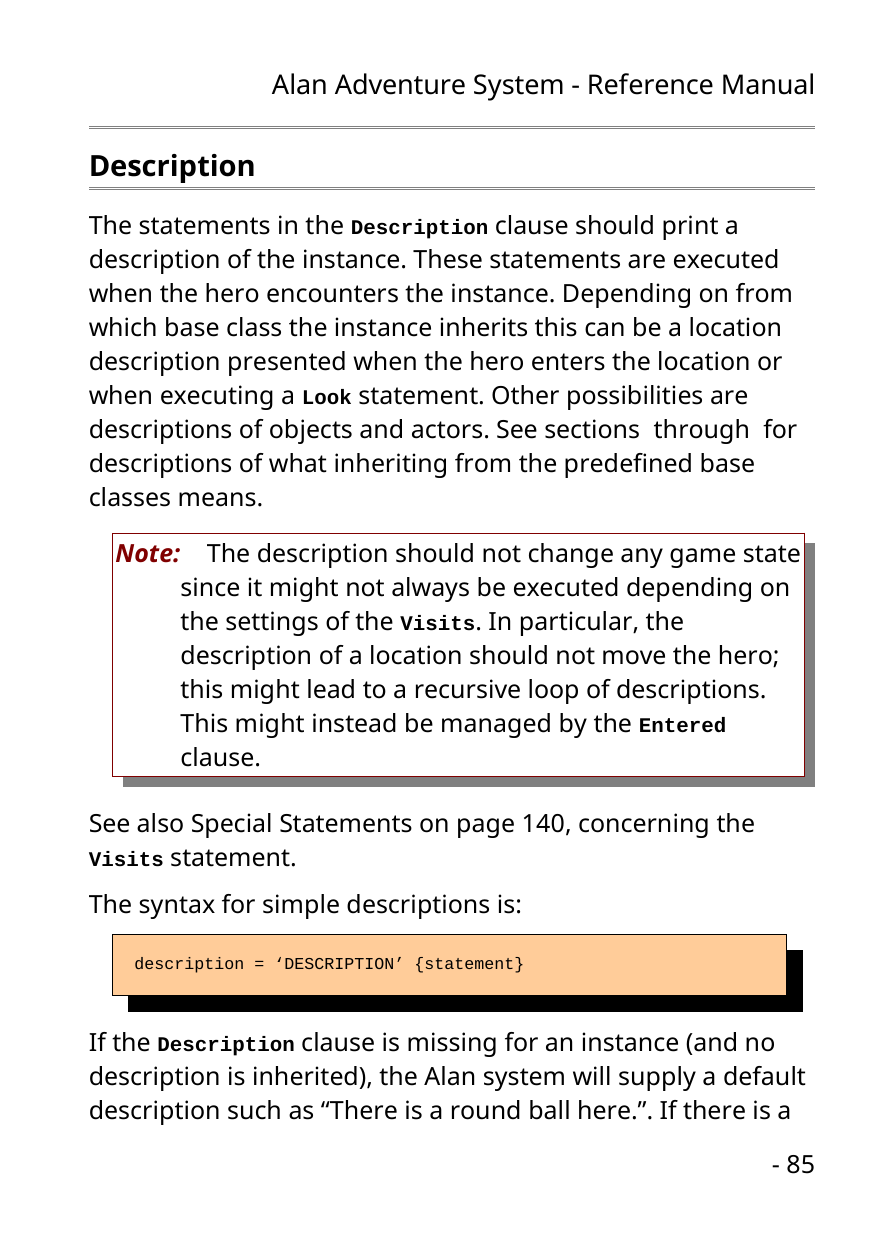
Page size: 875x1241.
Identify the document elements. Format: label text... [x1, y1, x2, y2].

text description = ‘DESCRIPTION’ {statement} [113, 935, 786, 995]
text See also Special Statements on page 105, concerning the Visits statement. [88, 806, 815, 874]
text The statements in the Description clause should print a description of the instance. These statements are executed when the hero encounters the instance. Depending on from which base class the instance inherits this can be a location description presented when the hero enters the location or when executing a Look statement. Other possibilities are descriptions of objects and actors. See sections through for descriptions of what inheriting from the predefined base classes means. [88, 208, 815, 514]
text The syntax for simple descriptions is: [88, 887, 815, 921]
list The description should not change any game state since it might not always be executed depending on the settings of the Visits. In particular, the description of a location should not move the hero; this might lead to a recursive loop of descriptions. This might instead be managed by the Entered clause. [113, 534, 804, 776]
subtitle Description [88, 146, 815, 189]
text If the Description clause is missing for an instance (and no description is inherited), the Alan system will supply a default description such as “There is a round ball here.”. If there is a [88, 1025, 815, 1127]
